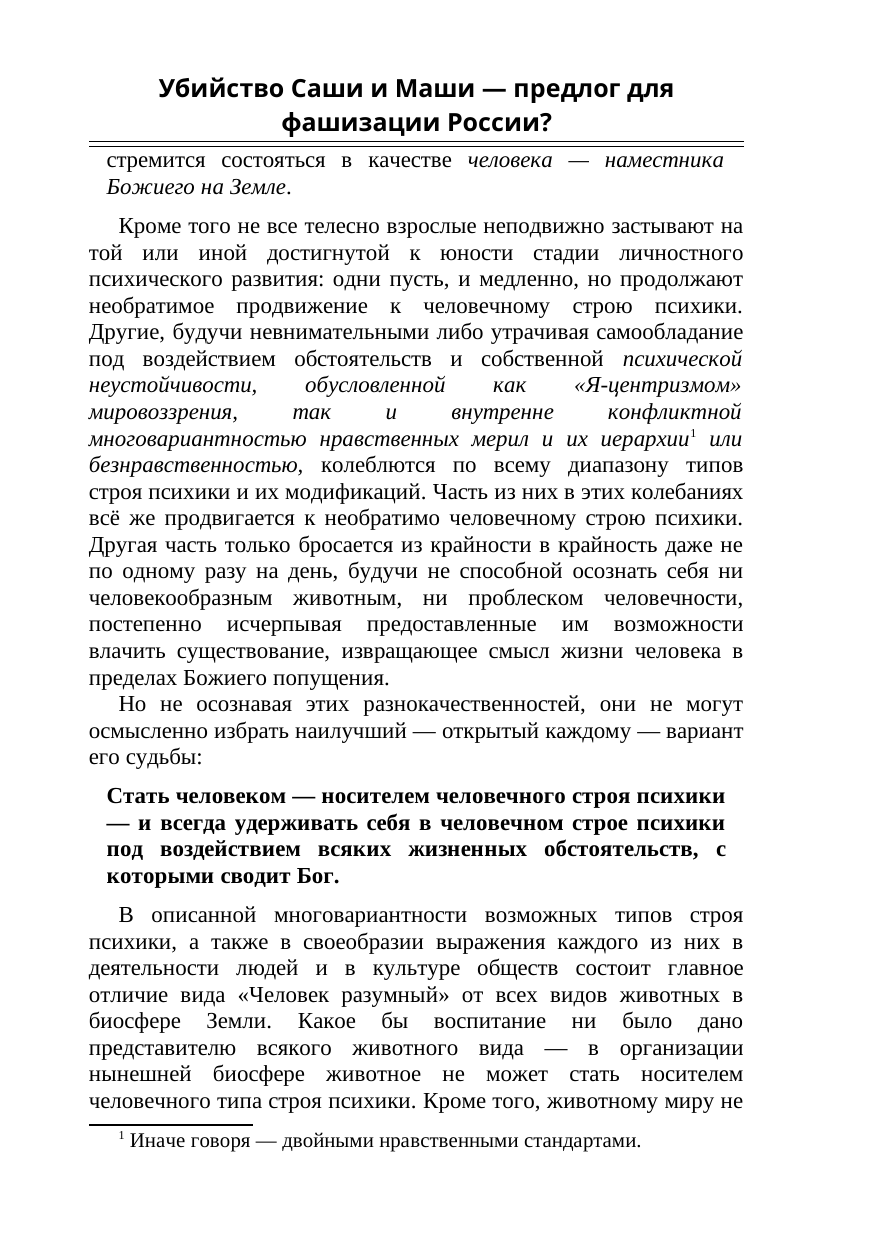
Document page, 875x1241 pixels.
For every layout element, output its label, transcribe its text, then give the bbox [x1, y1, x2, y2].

text Иначе говоря — двойными нравственными стандартами. [89, 1131, 744, 1152]
text Но не осознавая этих разнокачественностей, они не могут осмысленно избрать наилучший — открытый каждому — вариант его судьбы: [89, 690, 744, 770]
text Стать человеком — носителем человечного строя психики — и всегда удерживать себя в человечном строе психики под воздействием всяких жизненных обстоятельств, с которыми сводит Бог. [106, 782, 726, 888]
text В описанной многовариантности возможных типов строя психики, а также в своеобразии выражения каждого из них в деятельности людей и в культуре обществ состоит главное отличие вида «Человек разумный» от всех видов животных в биосфере Земли. Какое бы воспитание ни было дано представителю всякого животного вида — в организации нынешней биосфере животное не может стать носителем человечного типа строя психики. Кроме того, животному миру не [89, 901, 744, 1113]
text стремится состояться в качестве человека — наместника Божиего на Земле. [106, 147, 726, 199]
text Кроме того не все телесно взрослые неподвижно застывают на той или иной достигнутой к юности стадии личностного психического развития: одни пусть, и медленно, но продолжают необратимое продвижение к человечному строю психики. Другие, будучи невнимательными либо утрачивая самообладание под воздействием обстоятельств и собственной психической неустойчивости, обусловленной как «Я-центризмом» мировоззрения, так и внутренне конфликтной многовариантностью нравственных мерил и их иерархии или безнравственностью, колеблются по всему диапазону типов строя психики и их модификаций. Часть из них в этих колебаниях всё же продвигается к необратимо человечному строю психики. Другая часть только бросается из крайности в крайность даже не по одному разу на день, будучи не способной осознать себя ни человекообразным животным, ни проблеском человечности, постепенно исчерпывая предоставленные им возможности влачить существование, извращающее смысл жизни человека в пределах Божиего попущения. [89, 212, 744, 690]
